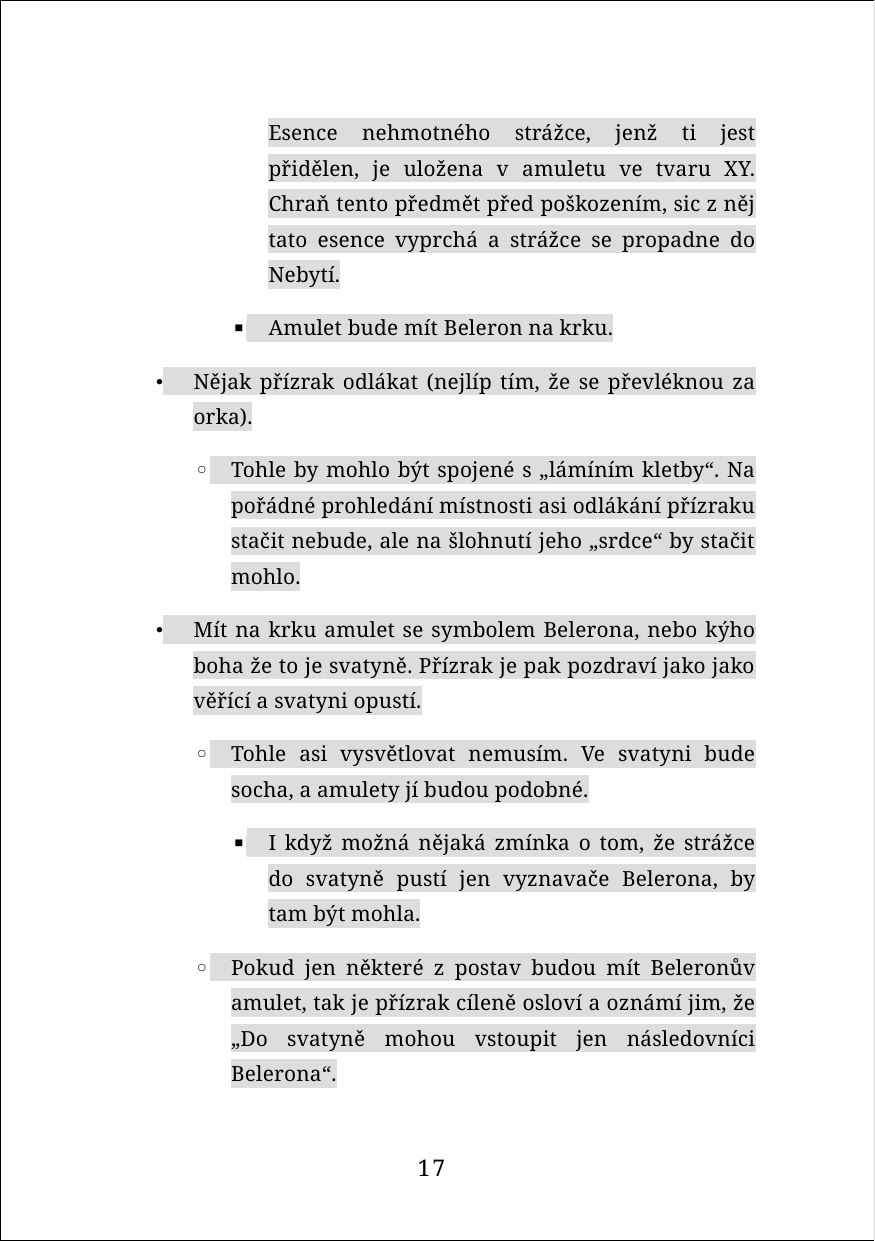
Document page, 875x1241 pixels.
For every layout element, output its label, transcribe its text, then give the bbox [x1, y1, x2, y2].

list I když možná nějaká zmínka o tom, že strážce do svatyně pustí jen vyznavače Belerona, by tam být mohla. [231, 828, 756, 928]
list Nějak přízrak odlákat (nejlíp tím, že se převléknou za orka). [156, 367, 756, 431]
list Esence nehmotného strážce, jenž ti jest přidělen, je uložena v amuletu ve tvaru XY. Chraň tento předmět před poškozením, sic z něj tato esence vyprchá a strážce se propadne do Nebytí. [231, 118, 756, 289]
list Tohle by mohlo být spojené s „lámíním kletby“. Na pořádné prohledání místnosti asi odlákání přízraku stačit nebude, ale na šlohnutí jeho „srdce“ by stačit mohlo. [193, 456, 756, 591]
list Mít na krku amulet se symbolem Belerona, nebo kýho boha že to je svatyně. Přízrak je pak pozdraví jako jako věřící a svatyni opustí. [156, 615, 756, 715]
list Tohle asi vysvětlovat nemusím. Ve svatyni bude socha, a amulety jí budou podobné. [193, 739, 756, 803]
list Amulet bude mít Beleron na krku. [231, 313, 756, 342]
list Pokud jen některé z postav budou mít Beleronův amulet, tak je přízrak cíleně osloví a oznámí jim, že „Do svatyně mohou vstoupit jen následovníci Belerona“. [193, 953, 756, 1088]
